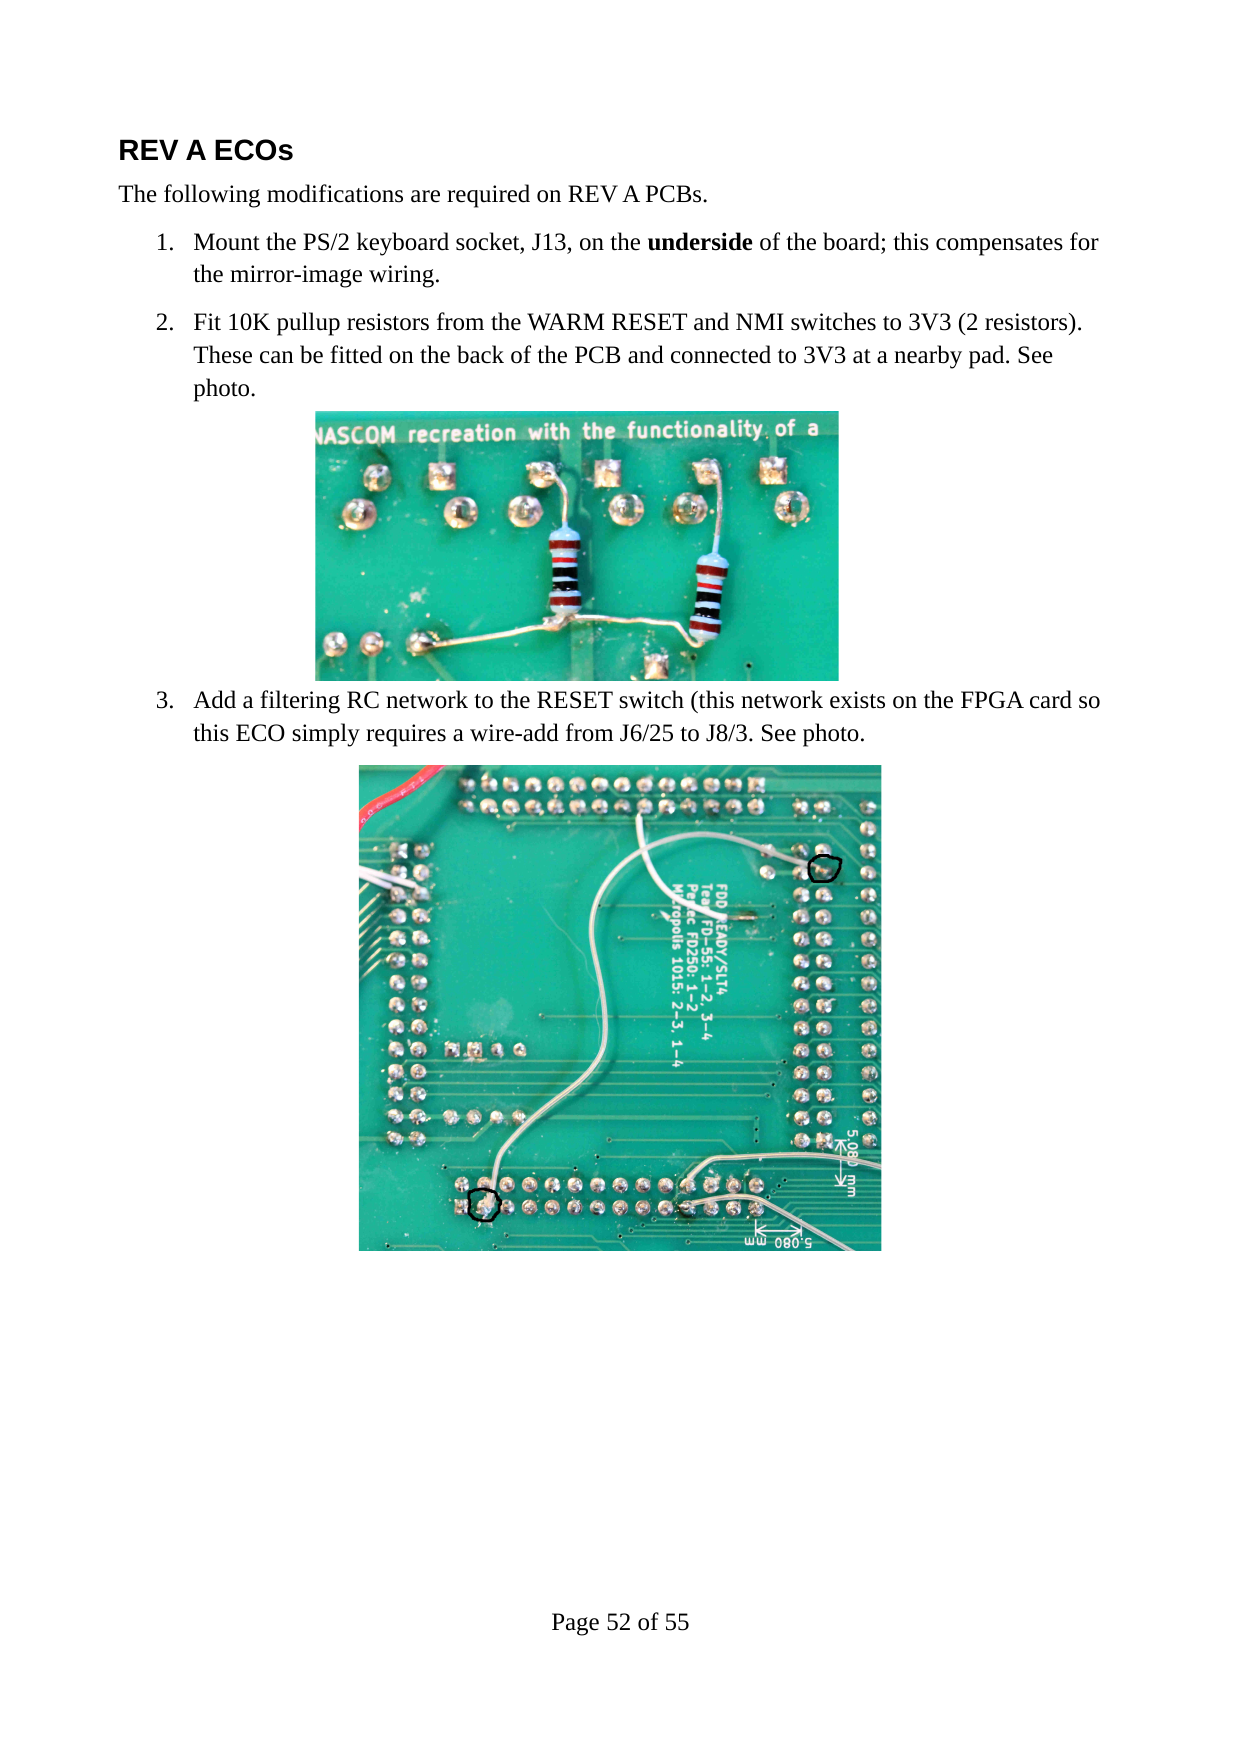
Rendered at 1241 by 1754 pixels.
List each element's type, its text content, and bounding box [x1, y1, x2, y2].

picture [358, 765, 882, 1251]
list Add a filtering RC network to the RESET switch (this network exists on the FPGA card so this ECO simply requires a wire-add from J6/25 to J8/3. See photo. [156, 681, 1122, 747]
text The following modifications are required on REV A PCBs. [118, 179, 1122, 208]
list Mount the PS/2 keyboard socket, J13, on the underside of the board; this compensates for the mirror-image wiring. [156, 227, 1122, 288]
picture [315, 411, 839, 681]
list Fit 10K pullup resistors from the WARM RESET and NMI switches to 3V3 (2 resistors). These can be fitted on the back of the PCB and connected to 3V3 at a nearby pad. See photo. [156, 307, 1122, 402]
subtitle REV A ECOs [118, 133, 1122, 166]
